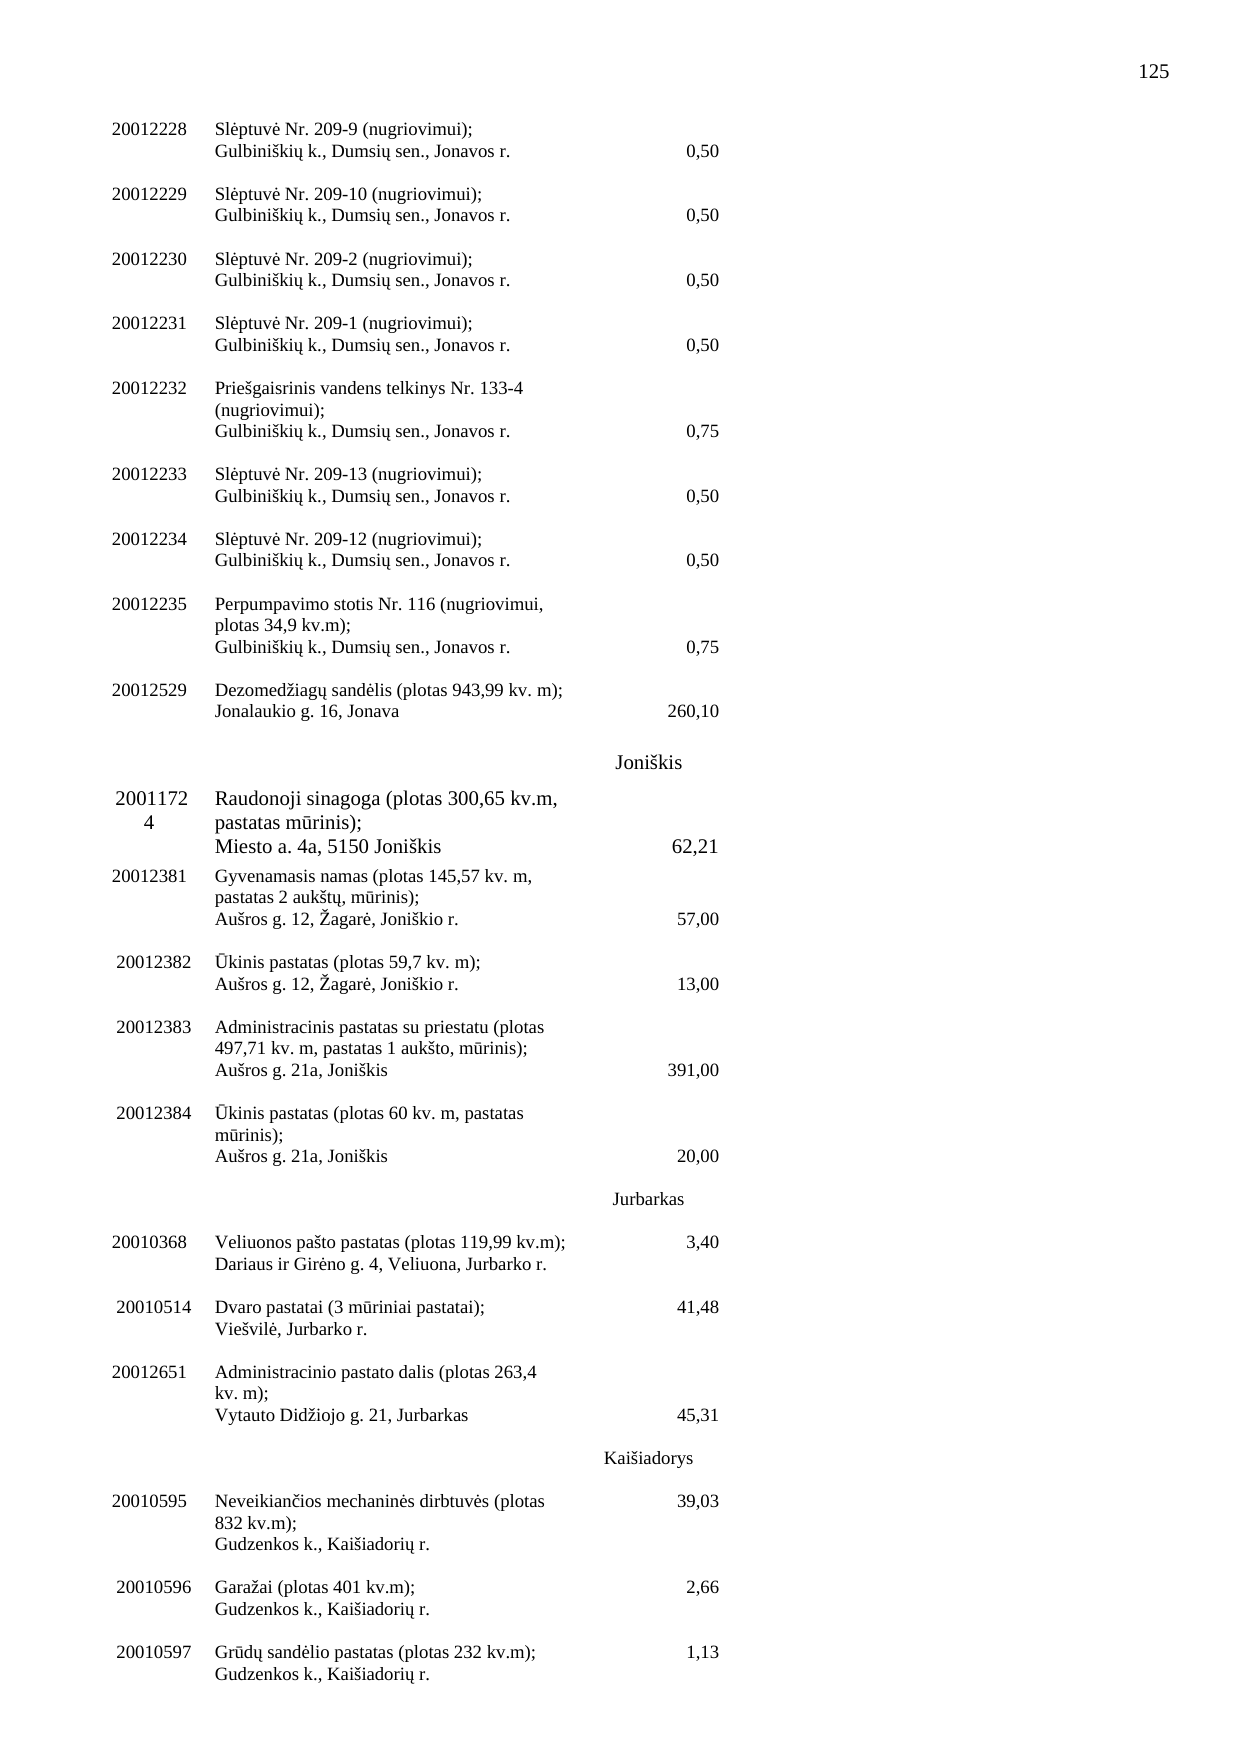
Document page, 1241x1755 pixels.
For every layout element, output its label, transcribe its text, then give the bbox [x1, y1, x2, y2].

table_cell 3,40 [587, 1231, 735, 1296]
table_cell 20012232 [100, 377, 203, 463]
table_cell [971, 780, 1104, 865]
table_cell [735, 312, 853, 377]
table_cell 57,00 [587, 865, 735, 951]
table_cell 13,00 [587, 951, 735, 1016]
table_cell 20010595 [100, 1490, 203, 1576]
table_cell Slėptuvė Nr. 209-9 (nugriovimui); Gulbiniškių k., Dumsių sen., Jonavos r. [203, 118, 587, 183]
table_cell 20010597 [100, 1641, 203, 1684]
table_cell 20010368 [100, 1231, 203, 1296]
table_cell [1104, 679, 1192, 743]
table_cell [853, 593, 971, 679]
table_cell [853, 1231, 971, 1296]
table_cell 20012230 [100, 248, 203, 312]
table_cell [735, 1641, 853, 1684]
table_cell 0,50 [587, 183, 735, 247]
table_cell 20012228 [100, 118, 203, 183]
table_cell 20012231 [100, 312, 203, 377]
table_cell [853, 377, 971, 463]
table_cell [735, 118, 853, 183]
table_cell 20012383 [100, 1016, 203, 1102]
table_cell [853, 118, 971, 183]
table_cell [853, 463, 971, 528]
table_cell [1104, 593, 1192, 679]
table_cell [1104, 1490, 1192, 1576]
table_cell [853, 312, 971, 377]
table_cell 41,48 [587, 1296, 735, 1361]
table_cell [971, 951, 1104, 1016]
table_cell Raudonoji sinagoga (plotas 300,65 kv.m, pastatas mūrinis); Miesto a. 4a, 5150 Joniškis [203, 780, 587, 865]
table_cell Slėptuvė Nr. 209-2 (nugriovimui); Gulbiniškių k., Dumsių sen., Jonavos r. [203, 248, 587, 312]
table_cell Dvaro pastatai (3 mūriniai pastatai); Viešvilė, Jurbarko r. [203, 1296, 587, 1361]
table_cell [735, 780, 853, 865]
table_cell 20011724 [100, 780, 203, 865]
table_cell 20012229 [100, 183, 203, 247]
table_cell [735, 593, 853, 679]
table_cell 0,50 [587, 463, 735, 528]
table_cell [735, 1016, 853, 1102]
table_cell [971, 528, 1104, 592]
table_cell Administracinis pastatas su priestatu (plotas 497,71 kv. m, pastatas 1 aukšto, mūrinis); Aušros g. 21a, Joniškis [203, 1016, 587, 1102]
table_cell 0,50 [587, 528, 735, 592]
table_cell [853, 183, 971, 247]
table_cell 0,75 [587, 377, 735, 463]
table_cell [735, 1102, 853, 1188]
table_cell [735, 951, 853, 1016]
table_cell [971, 1296, 1104, 1361]
table_cell [735, 1490, 853, 1576]
table_cell [971, 865, 1104, 951]
table_cell Priešgaisrinis vandens telkinys Nr. 133-4 (nugriovimui); Gulbiniškių k., Dumsių sen., Jonavos r. [203, 377, 587, 463]
table_cell 20012235 [100, 593, 203, 679]
table_cell [735, 1361, 853, 1447]
table_cell [971, 1641, 1104, 1684]
table_cell Neveikiančios mechaninės dirbtuvės (plotas 832 kv.m); Gudzenkos k., Kaišiadorių r. [203, 1490, 587, 1576]
table_cell 39,03 [587, 1490, 735, 1576]
table_cell [1104, 528, 1192, 592]
table_cell Administracinio pastato dalis (plotas 263,4 kv. m); Vytauto Didžiojo g. 21, Jurbarkas [203, 1361, 587, 1447]
table_cell [1104, 780, 1192, 865]
table_cell [1104, 377, 1192, 463]
table_cell [971, 1016, 1104, 1102]
table_cell [1104, 463, 1192, 528]
table_cell Ūkinis pastatas (plotas 59,7 kv. m); Aušros g. 12, Žagarė, Joniškio r. [203, 951, 587, 1016]
table_cell 45,31 [587, 1361, 735, 1447]
table_cell Perpumpavimo stotis Nr. 116 (nugriovimui, plotas 34,9 kv.m); Gulbiniškių k., Dumsių sen., Jonavos r. [203, 593, 587, 679]
table_cell [1104, 1576, 1192, 1641]
table_cell [1104, 865, 1192, 951]
table_cell [735, 377, 853, 463]
table_cell [1104, 1102, 1192, 1188]
table_cell [1104, 248, 1192, 312]
table_cell 0,50 [587, 248, 735, 312]
table_cell 20010596 [100, 1576, 203, 1641]
table_cell [735, 1231, 853, 1296]
table_cell [971, 248, 1104, 312]
table_cell [1104, 1231, 1192, 1296]
table_cell [971, 1490, 1104, 1576]
table_cell Ūkinis pastatas (plotas 60 kv. m, pastatas mūrinis); Aušros g. 21a, Joniškis [203, 1102, 587, 1188]
table_cell [1104, 1016, 1192, 1102]
table_cell [853, 679, 971, 743]
table_cell 0,75 [587, 593, 735, 679]
table_cell [735, 463, 853, 528]
table_cell [971, 183, 1104, 247]
table_cell 260,10 [587, 679, 735, 743]
table_cell [853, 1102, 971, 1188]
table_cell 20,00 [587, 1102, 735, 1188]
table_cell [853, 1361, 971, 1447]
table_cell 20012382 [100, 951, 203, 1016]
table_cell [853, 1576, 971, 1641]
table_cell [735, 865, 853, 951]
table_cell [1104, 951, 1192, 1016]
table_cell [853, 248, 971, 312]
table_cell Slėptuvė Nr. 209-12 (nugriovimui); Gulbiniškių k., Dumsių sen., Jonavos r. [203, 528, 587, 592]
table_cell [853, 1490, 971, 1576]
table_cell 62,21 [587, 780, 735, 865]
table_cell 20012529 [100, 679, 203, 743]
table_cell [853, 780, 971, 865]
table_cell 20012381 [100, 865, 203, 951]
table_cell Joniškis [100, 744, 1192, 780]
table_cell [1104, 183, 1192, 247]
table_cell [971, 463, 1104, 528]
table_cell Gyvenamasis namas (plotas 145,57 kv. m, pastatas 2 aukštų, mūrinis); Aušros g. 12, Žagarė, Joniškio r. [203, 865, 587, 951]
table_cell [971, 1102, 1104, 1188]
table_cell [1104, 1641, 1192, 1684]
table_cell Kaišiadorys [100, 1447, 1192, 1490]
table_cell [735, 1296, 853, 1361]
table_cell 1,13 [587, 1641, 735, 1684]
table_cell 391,00 [587, 1016, 735, 1102]
table_cell [971, 312, 1104, 377]
table_cell [735, 183, 853, 247]
table_cell Slėptuvė Nr. 209-1 (nugriovimui); Gulbiniškių k., Dumsių sen., Jonavos r. [203, 312, 587, 377]
table_cell Slėptuvė Nr. 209-10 (nugriovimui); Gulbiniškių k., Dumsių sen., Jonavos r. [203, 183, 587, 247]
table_cell [971, 118, 1104, 183]
table_cell [853, 1016, 971, 1102]
table_cell [971, 593, 1104, 679]
table_cell [735, 679, 853, 743]
table_cell [853, 865, 971, 951]
table_cell 20012234 [100, 528, 203, 592]
table_cell Grūdų sandėlio pastatas (plotas 232 kv.m); Gudzenkos k., Kaišiadorių r. [203, 1641, 587, 1684]
table_cell [853, 951, 971, 1016]
table_cell Jurbarkas [100, 1188, 1192, 1231]
table_cell [735, 248, 853, 312]
table_cell 20012233 [100, 463, 203, 528]
table_cell 0,50 [587, 312, 735, 377]
table_cell [1104, 1296, 1192, 1361]
table_cell [853, 528, 971, 592]
table_cell Garažai (plotas 401 kv.m); Gudzenkos k., Kaišiadorių r. [203, 1576, 587, 1641]
table_cell [1104, 1361, 1192, 1447]
table_cell [735, 1576, 853, 1641]
table_cell [971, 377, 1104, 463]
table_cell 20012651 [100, 1361, 203, 1447]
table_cell 0,50 [587, 118, 735, 183]
table_cell 20010514 [100, 1296, 203, 1361]
table_cell [853, 1641, 971, 1684]
table_cell 2,66 [587, 1576, 735, 1641]
table_cell 20012384 [100, 1102, 203, 1188]
table_cell Slėptuvė Nr. 209-13 (nugriovimui); Gulbiniškių k., Dumsių sen., Jonavos r. [203, 463, 587, 528]
table_cell [971, 1576, 1104, 1641]
table_cell [853, 1296, 971, 1361]
table_cell [735, 528, 853, 592]
table_cell Dezomedžiagų sandėlis (plotas 943,99 kv. m); Jonalaukio g. 16, Jonava [203, 679, 587, 743]
table_cell [1104, 312, 1192, 377]
table_cell [971, 1231, 1104, 1296]
table_cell [971, 679, 1104, 743]
table_cell [1104, 118, 1192, 183]
table_cell [971, 1361, 1104, 1447]
table_cell Veliuonos pašto pastatas (plotas 119,99 kv.m); Dariaus ir Girėno g. 4, Veliuona, Jurbarko r. [203, 1231, 587, 1296]
